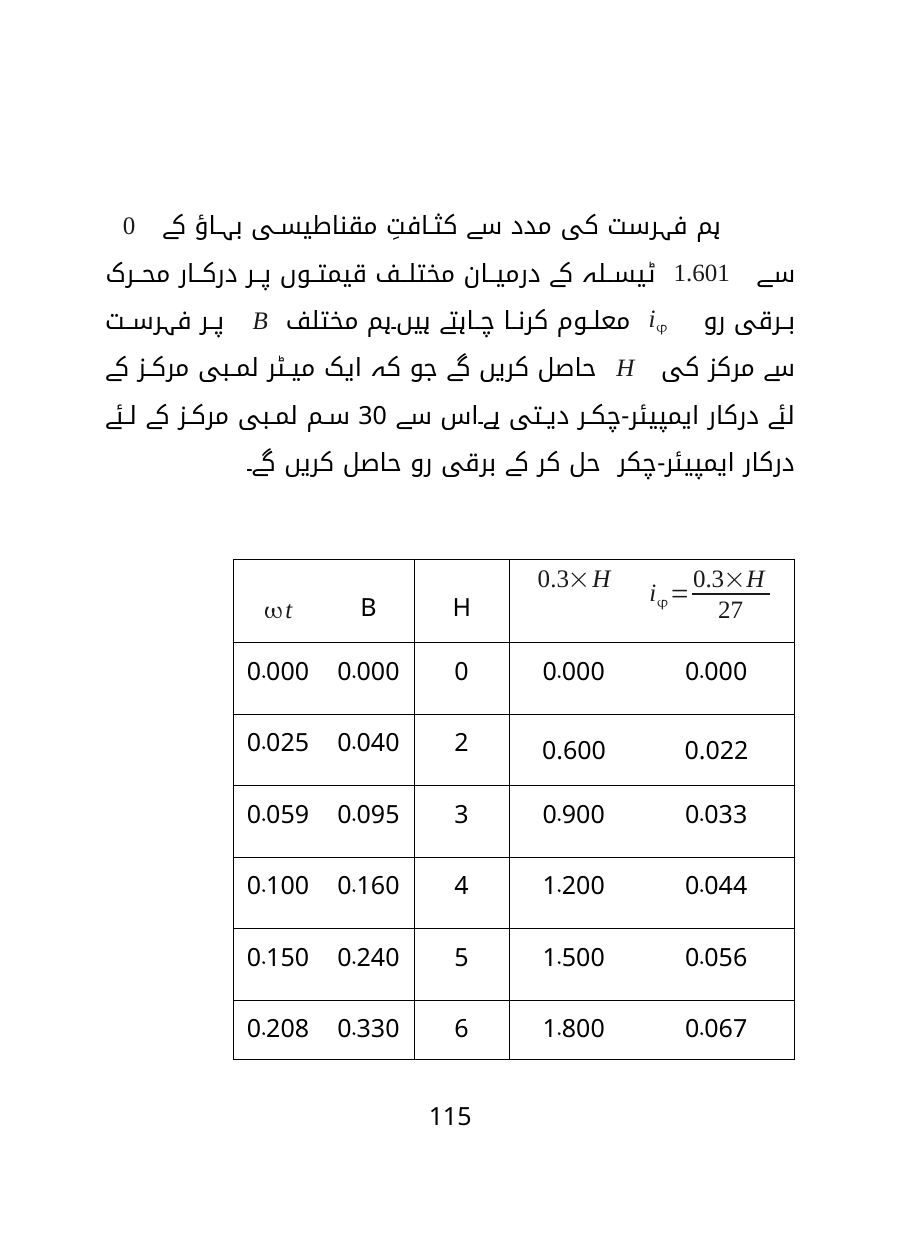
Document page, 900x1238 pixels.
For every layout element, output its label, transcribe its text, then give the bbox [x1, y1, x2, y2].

table_header [510, 560, 638, 642]
table_cell 0.059 [234, 786, 323, 857]
table_header H [415, 560, 509, 642]
table_cell 0.900 [510, 786, 638, 857]
table_cell 0.000 [234, 643, 323, 714]
table_header [234, 560, 323, 642]
table_cell 0.056 [638, 929, 794, 1000]
table_cell 0.100 [234, 858, 323, 928]
table_cell 0 [415, 643, 509, 714]
table_cell 0.208 [234, 1001, 323, 1059]
table_cell 0.600 [510, 715, 638, 785]
table_cell 0.095 [323, 786, 414, 857]
table_cell 0.240 [323, 929, 414, 1000]
table_cell 0.150 [234, 929, 323, 1000]
table_cell 0.000 [510, 643, 638, 714]
table_cell 0.160 [323, 858, 414, 928]
table_cell 0.000 [323, 643, 414, 714]
table_header B [323, 560, 414, 642]
table_cell 0.330 [323, 1001, 414, 1059]
table_cell 1.800 [510, 1001, 638, 1059]
table_cell 0.025 [234, 715, 323, 785]
table_cell 3 [415, 786, 509, 857]
table_cell 0.033 [638, 786, 794, 857]
table_cell 1.500 [510, 929, 638, 1000]
table_cell 2 [415, 715, 509, 785]
table_cell 0.044 [638, 858, 794, 928]
table_cell 4 [415, 858, 509, 928]
table_header [638, 560, 794, 642]
table_cell 6 [415, 1001, 509, 1059]
table_cell 5 [415, 929, 509, 1000]
text ہم فہرست کی مدد سے کثافتِ مقناطیسی بہاؤ کے سے ٹیسلہ کے درمیان مختلف قیمتوں پر درکار محرک برقی رو معلوم کرنا چاہتے ہیں۔ہم مختلف پر فہرست سے مرکز کی حاصل کریں گے جو کہ ایک میٹر لمبی مرکز کے لئے درکار ایمپیئر-چکر دیتی ہے۔اس سے 30 سم لمبی مرکز کے لئے درکار ایمپیئر-چکر حل کر کے برقی رو حاصل کریں گے۔ [105, 203, 795, 487]
table_cell 0.067 [638, 1001, 794, 1059]
table_cell 0.022 [638, 715, 794, 785]
table_cell 0.000 [638, 643, 794, 714]
table_cell 0.040 [323, 715, 414, 785]
table_cell 1.200 [510, 858, 638, 928]
